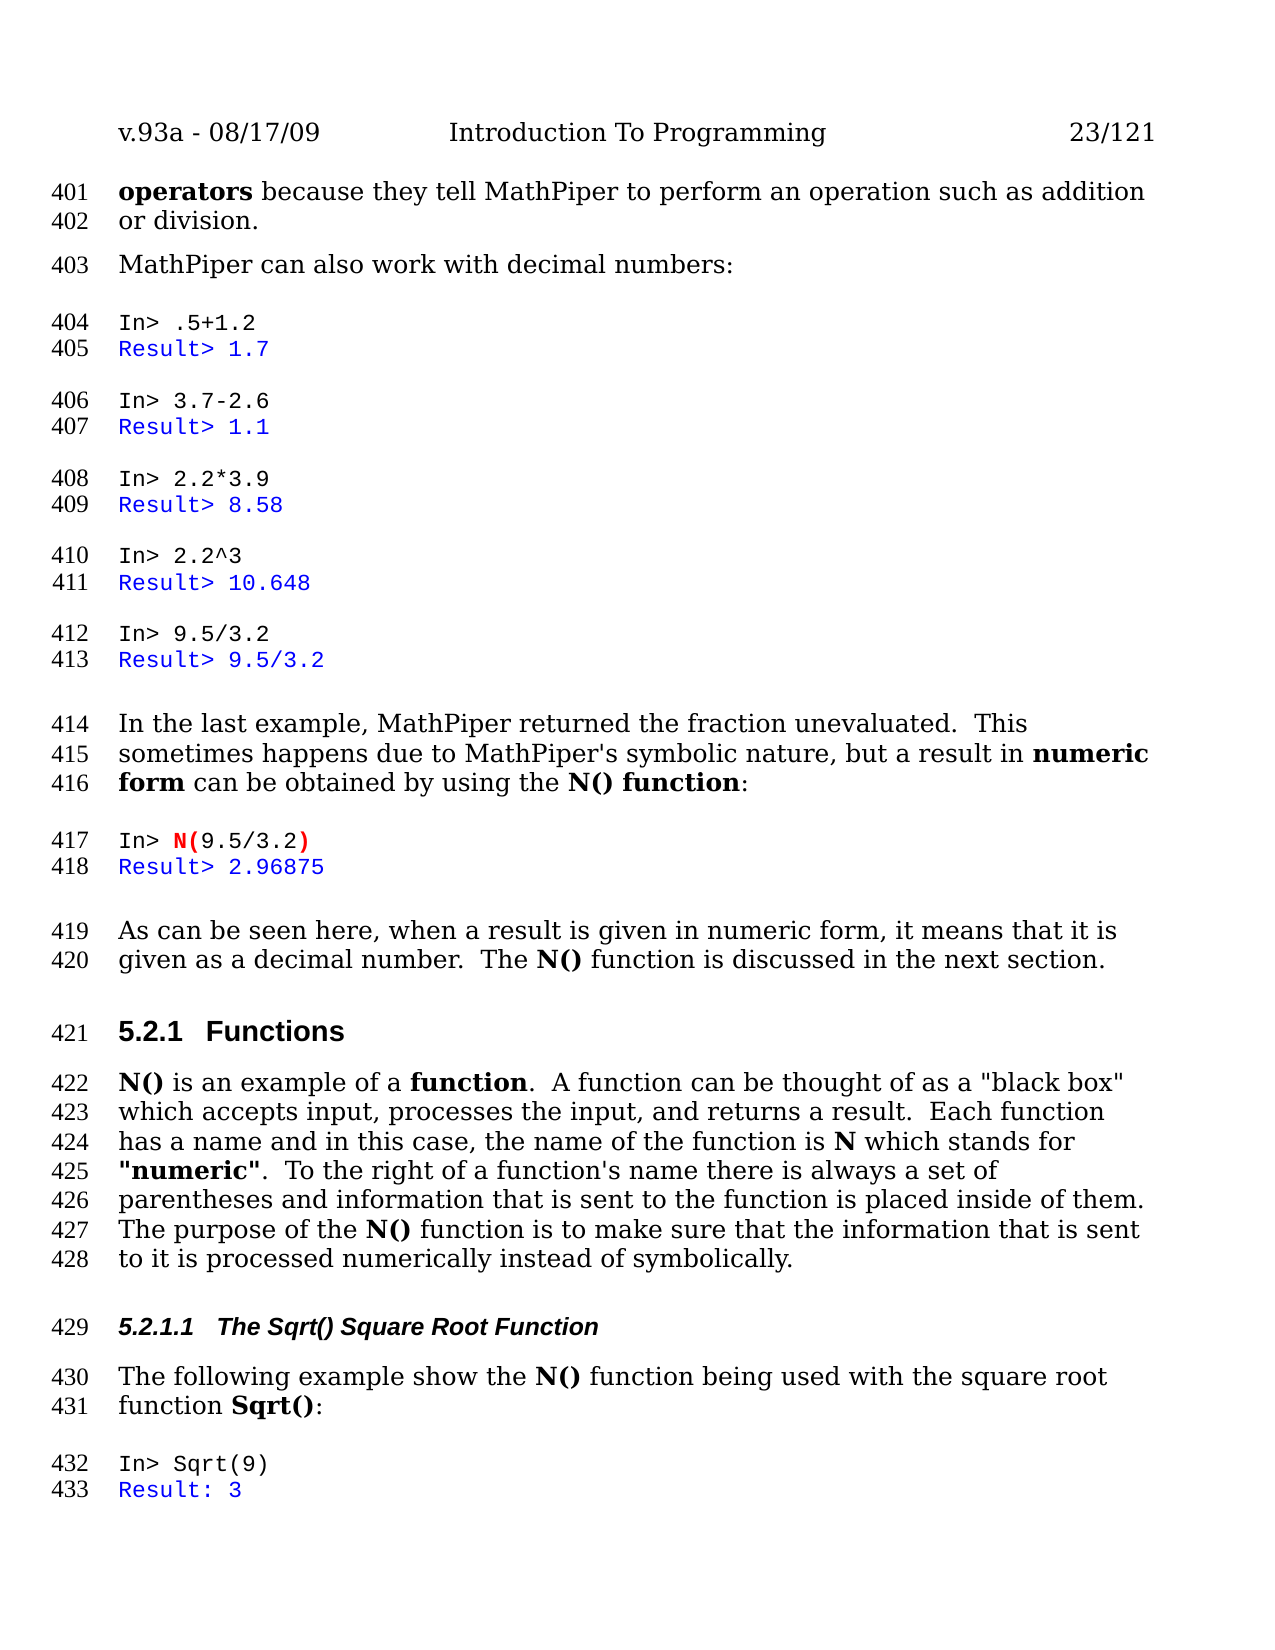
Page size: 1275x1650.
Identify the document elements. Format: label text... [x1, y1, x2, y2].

text In> 2.2^3 [118, 545, 1157, 571]
text In the last example, MathPiper returned the fraction unevaluated. This sometimes happens due to MathPiper's symbolic nature, but a result in numeric form can be obtained by using the N() function: [118, 709, 1157, 797]
text In> N(9.5/3.2) [118, 829, 1157, 855]
text In> .5+1.2 [118, 311, 1157, 337]
text N() is an example of a function. A function can be thought of as a "black box" which accepts input, processes the input, and returns a result. Each function has a name and in this case, the name of the function is N which stands for "numeric". To the right of a function's name there is always a set of parentheses and information that is sent to the function is placed inside of them. The purpose of the N() function is to make sure that the information that is sent to it is processed numerically instead of symbolically. [118, 1068, 1157, 1273]
text In> 9.5/3.2 [118, 623, 1157, 649]
text In> 2.2*3.9 [118, 467, 1157, 493]
text The following example show the N() function being used with the square root function Sqrt(): [118, 1362, 1157, 1421]
subtitle Functions [118, 1014, 1157, 1047]
text In> 3.7-2.6 [118, 389, 1157, 415]
text Result> 9.5/3.2 [118, 649, 1157, 674]
text Result> 1.1 [118, 415, 1157, 441]
text operators because they tell MathPiper to perform an operation such as addition or division. [118, 177, 1157, 235]
text MathPiper can also work with decimal numbers: [118, 250, 1157, 279]
subtitle The Sqrt() Square Root Function [118, 1312, 1157, 1341]
text Result> 8.58 [118, 493, 1157, 519]
text In> Sqrt(9) [118, 1452, 1157, 1478]
text Result> 10.648 [118, 571, 1157, 597]
text Result> 1.7 [118, 337, 1157, 363]
text Result> 2.96875 [118, 855, 1157, 881]
text As can be seen here, when a result is given in numeric form, it means that it is given as a decimal number. The N() function is discussed in the next section. [118, 916, 1157, 975]
text Result: 3 [118, 1478, 1157, 1504]
